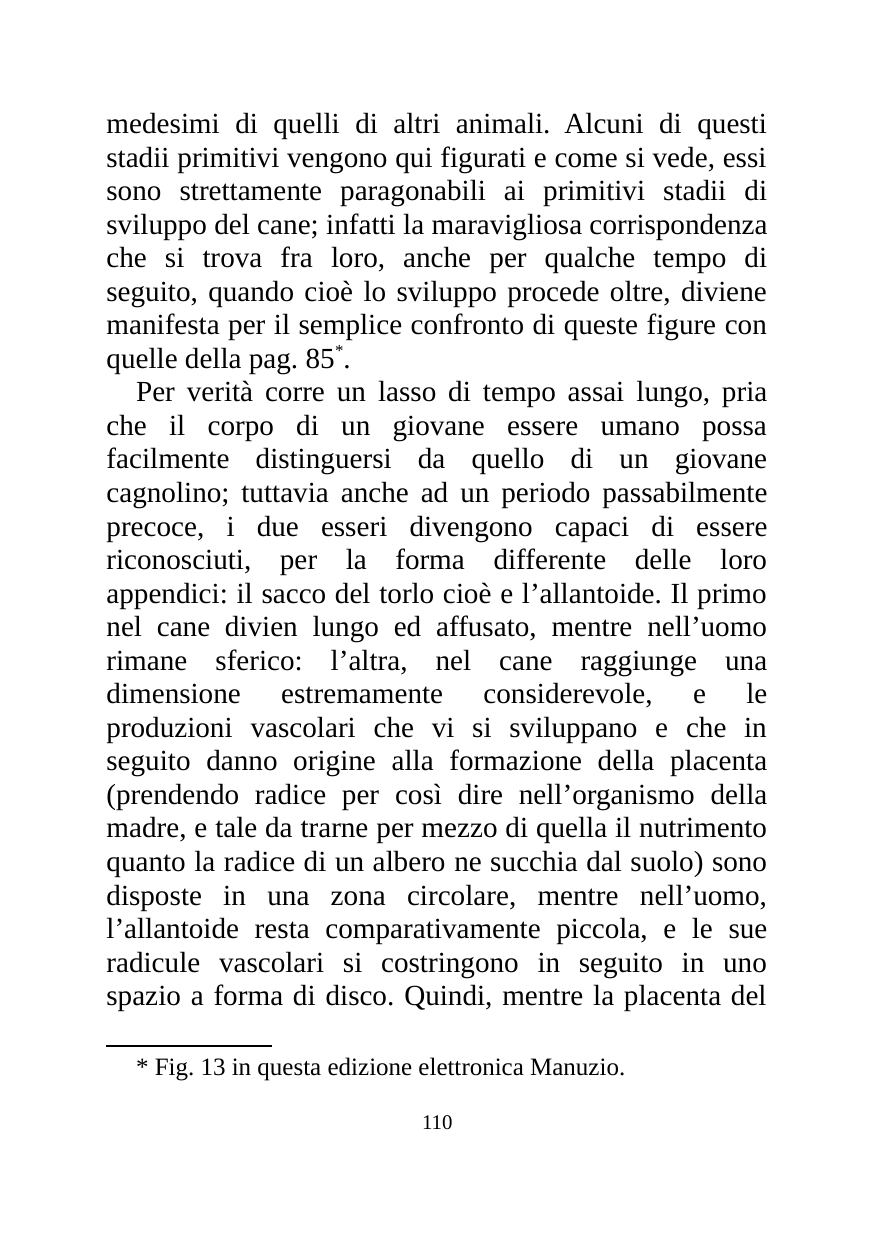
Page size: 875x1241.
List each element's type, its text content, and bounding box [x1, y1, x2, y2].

text Per verità corre un lasso di tempo assai lungo, pria che il corpo di un giovane essere umano possa facilmente distinguersi da quello di un giovane cagnolino; tuttavia anche ad un periodo passabilmente precoce, i due esseri divengono capaci di essere riconosciuti, per la forma differente delle loro appendici: il sacco del torlo cioè e l’allantoide. Il primo nel cane divien lungo ed affusato, mentre nell’uomo rimane sferico: l’altra, nel cane raggiunge una dimensione estremamente considerevole, e le produzioni vascolari che vi si sviluppano e che in seguito danno origine alla formazione della placenta (prendendo radice per così dire nell’organismo della madre, e tale da trarne per mezzo di quella il nutrimento quanto la radice di un albero ne succhia dal suolo) sono disposte in una zona circolare, mentre nell’uomo, l’allantoide resta comparativamente piccola, e le sue radicule vascolari si costringono in seguito in uno spazio a forma di disco. Quindi, mentre la placenta del [106, 374, 768, 1012]
text medesimi di quelli di altri animali. Alcuni di questi stadii primitivi vengono qui figurati e come si vede, essi sono strettamente paragonabili ai primitivi stadii di sviluppo del cane; infatti la maravigliosa corrispondenza che si trova fra loro, anche per qualche tempo di seguito, quando cioè lo sviluppo procede oltre, diviene manifesta per il semplice confronto di queste figure con quelle della pag. 85. [106, 106, 768, 374]
text Fig. 13 in questa edizione elettronica Manuzio. [106, 1052, 768, 1080]
